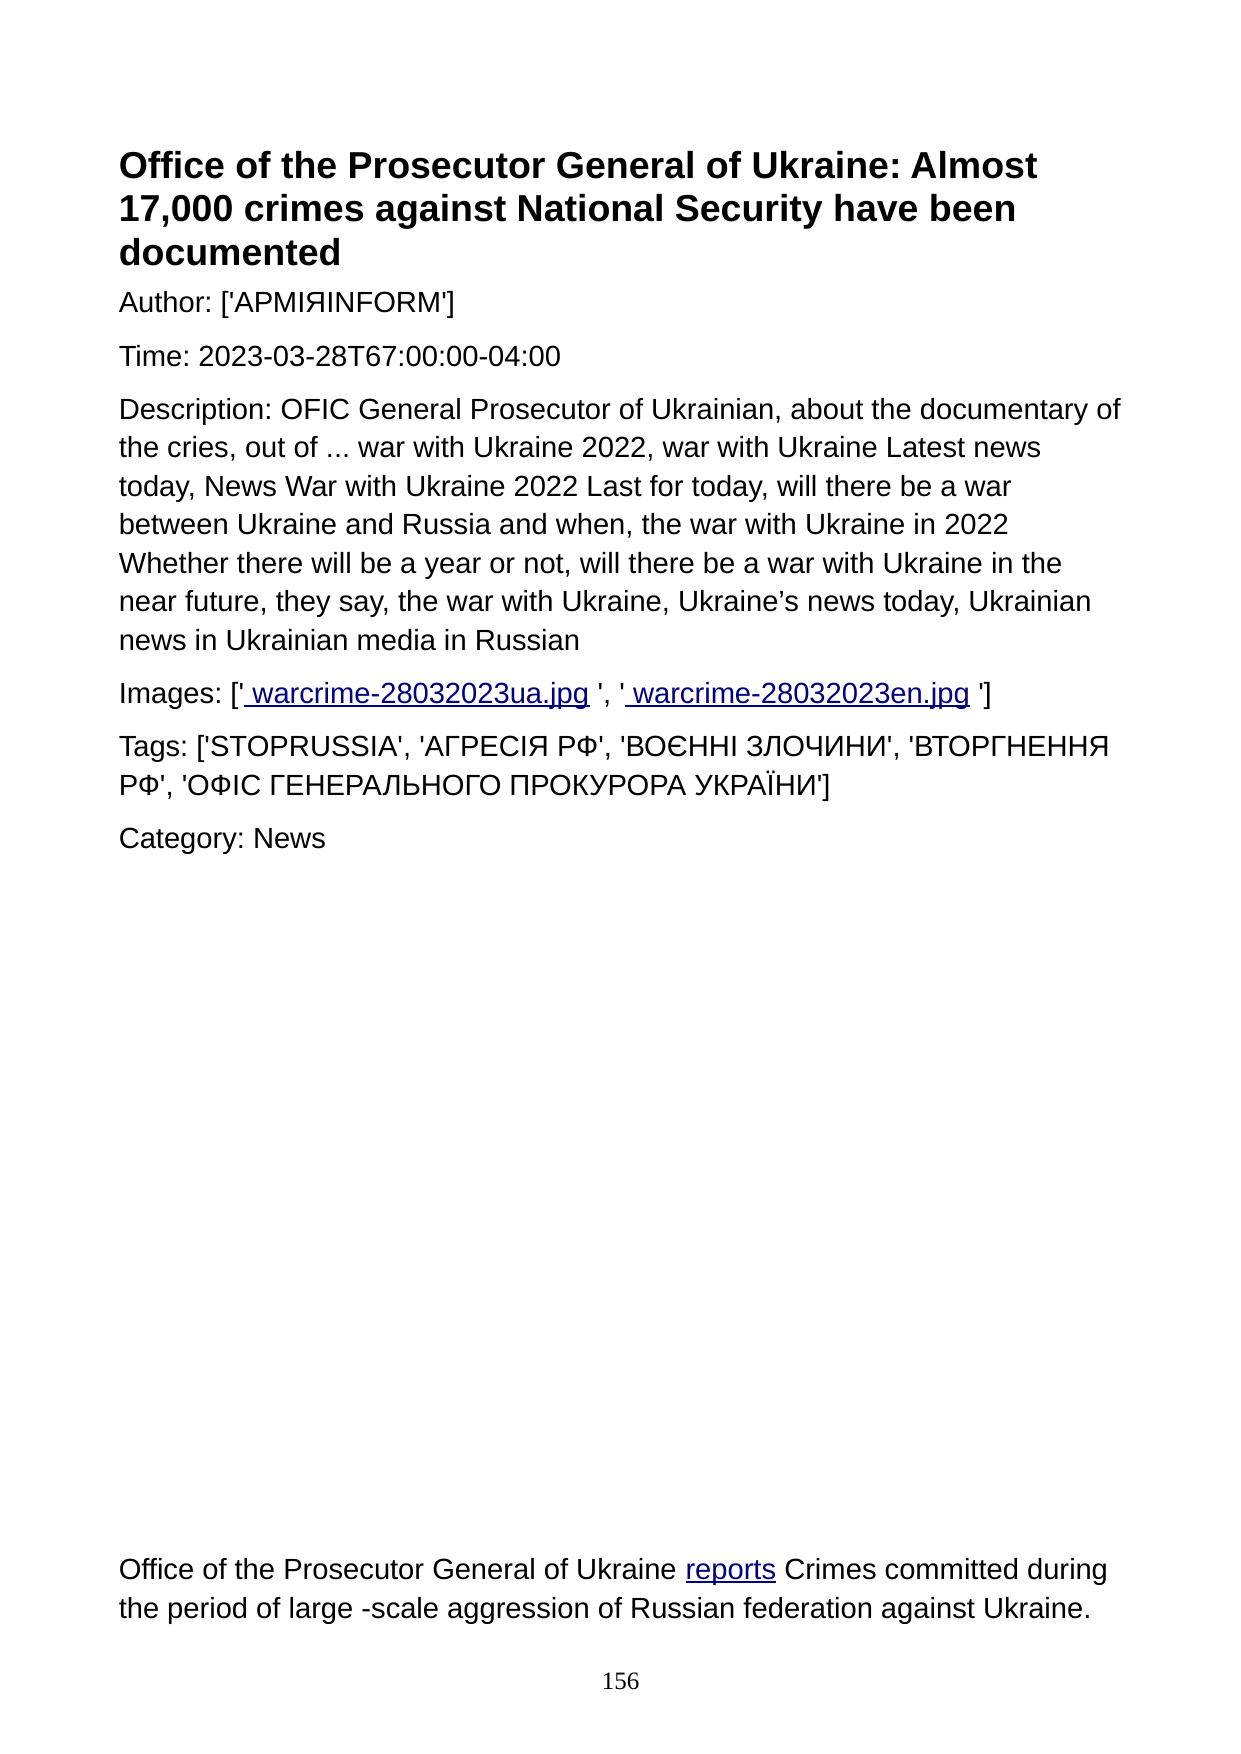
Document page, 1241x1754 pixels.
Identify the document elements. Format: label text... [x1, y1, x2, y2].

text Office of the Prosecutor General of Ukraine reports Crimes committed during the period of large -scale aggression of Russian federation against Ukraine. [118, 874, 1122, 1624]
text Author: ['АРМІЯINFORM'] [118, 285, 1122, 319]
text Description: OFIC General Prosecutor of Ukrainian, about the documentary of the cries, out of ... war with Ukraine 2022, war with Ukraine Latest news today, News War with Ukraine 2022 Last for today, will there be a war between Ukraine and Russia and when, the war with Ukraine in 2022 Whether there will be a year or not, will there be a war with Ukraine in the near future, they say, the war with Ukraine, Ukraine’s news today, Ukrainian news in Ukrainian media in Russian [118, 392, 1122, 656]
text Tags: ['STOPRUSSIA', 'АГРЕСІЯ РФ', 'ВОЄННІ ЗЛОЧИНИ', 'ВТОРГНЕННЯ РФ', 'ОФІС ГЕНЕРАЛЬНОГО ПРОКУРОРА УКРАЇНИ'] [118, 729, 1122, 801]
subtitle Office of the Prosecutor General of Ukraine: Almost 17,000 crimes against National Security have been documented [118, 143, 1122, 273]
text Category: News [118, 821, 1122, 854]
text Images: [' warcrime-28032023ua.jpg ', ' warcrime-28032023en.jpg '] [118, 676, 1122, 709]
text Time: 2023-03-28T67:00:00-04:00 [118, 338, 1122, 372]
